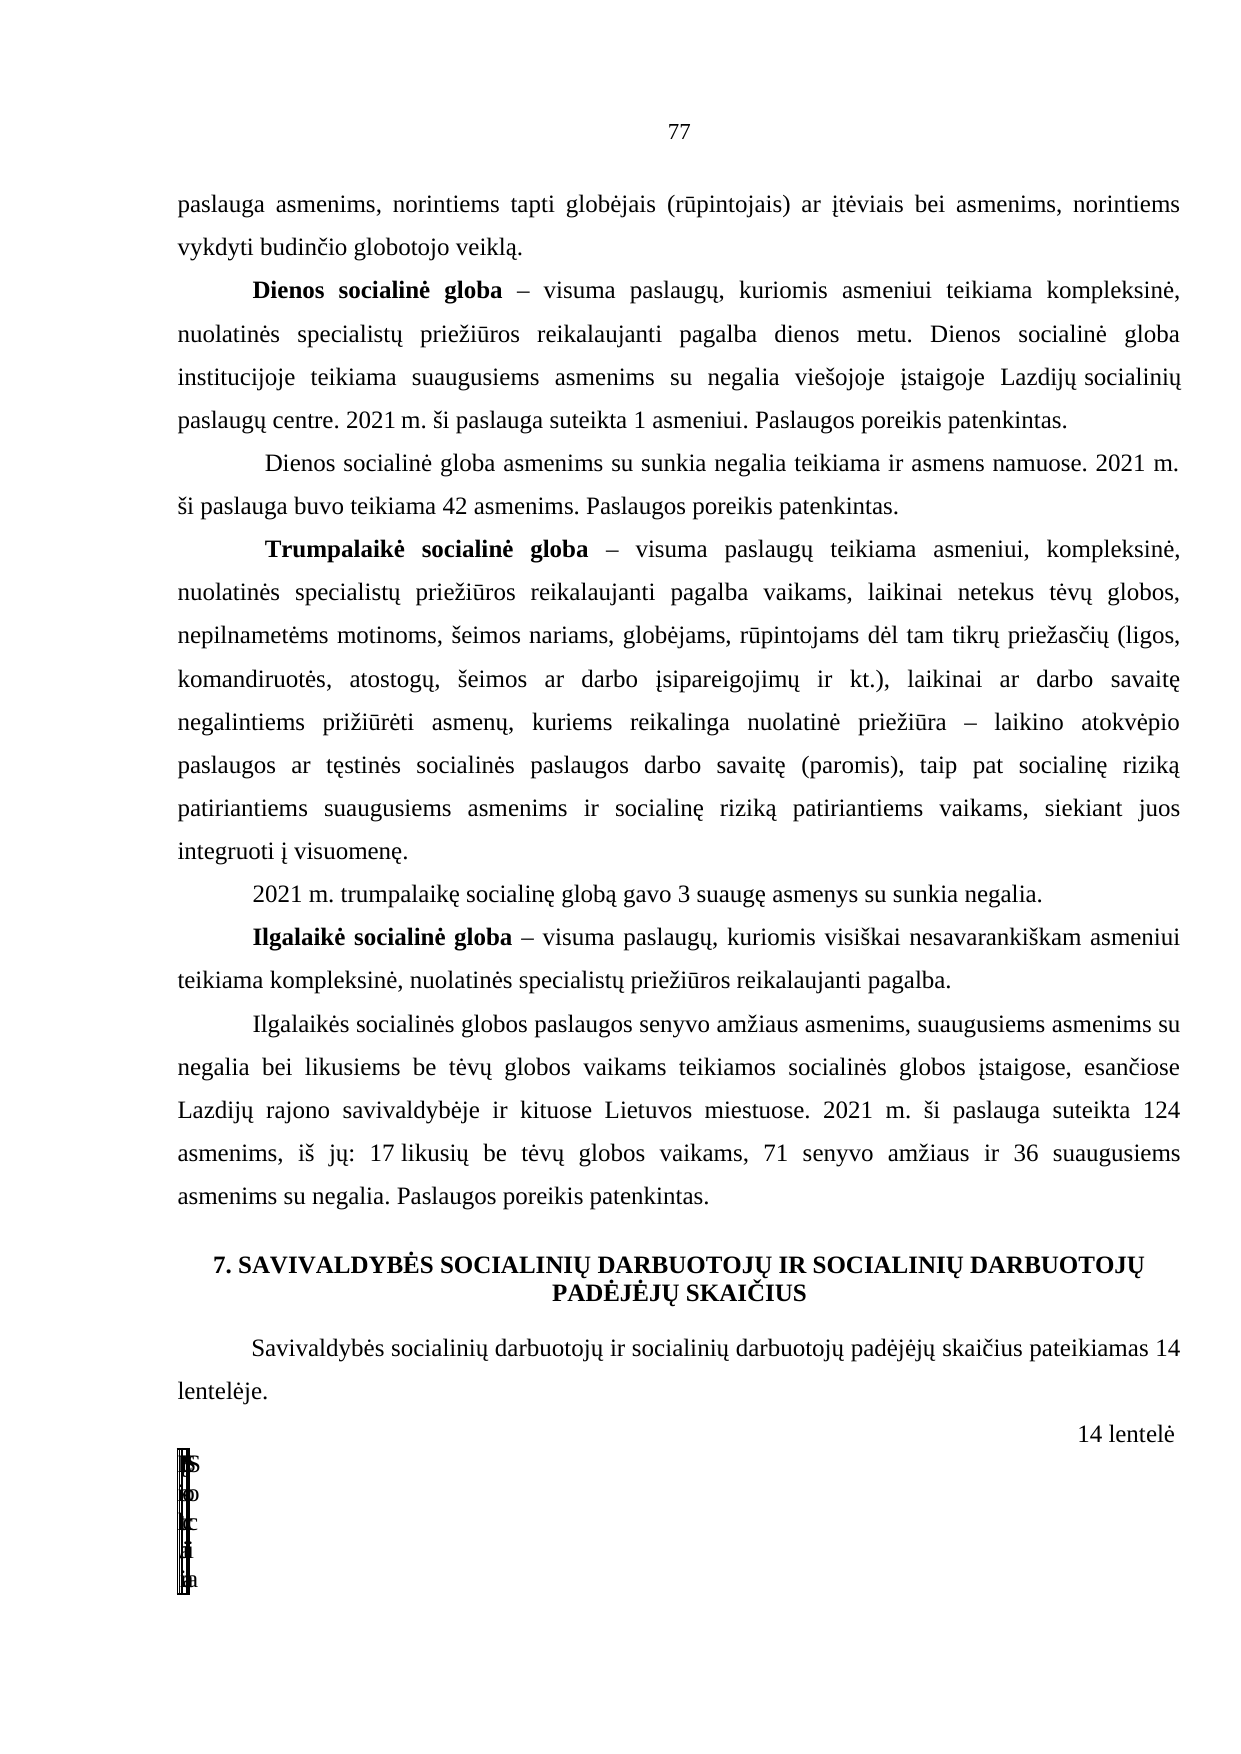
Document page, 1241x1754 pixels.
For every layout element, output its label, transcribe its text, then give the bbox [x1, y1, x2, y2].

text 7. SAVIVALDYBĖS SOCIALINIŲ DARBUOTOJŲ IR SOCIALINIŲ DARBUOTOJŲ PADĖJĖJŲ SKAIČIUS [177, 1250, 1181, 1307]
text Dienos socialinė globa asmenims su sunkia negalia teikiama ir asmens namuose. 2021 m. ši paslauga buvo teikiama 42 asmenims. Paslaugos poreikis patenkintas. [177, 448, 1181, 520]
text Dienos socialinė globa – visuma paslaugų, kuriomis asmeniui teikiama kompleksinė, nuolatinės specialistų priežiūros reikalaujanti pagalba dienos metu. Dienos socialinė globa institucijoje teikiama suaugusiems asmenims su negalia viešojoje įstaigoje Lazdijų socialinių paslaugų centre. 2021 m. ši paslauga suteikta 1 asmeniui. Paslaugos poreikis patenkintas. [177, 276, 1181, 434]
text Savivaldybės socialinių darbuotojų ir socialinių darbuotojų padėjėjų skaičius pateikiamas 14 lentelėje. [177, 1333, 1181, 1405]
text Trumpalaikė socialinė globa – visuma paslaugų teikiama asmeniui, kompleksinė, nuolatinės specialistų priežiūros reikalaujanti pagalba vaikams, laikinai netekus tėvų globos, nepilnametėms motinoms, šeimos nariams, globėjams, rūpintojams dėl tam tikrų priežasčių (ligos, komandiruotės, atostogų, šeimos ar darbo įsipareigojimų ir kt.), laikinai ar darbo savaitę negalintiems prižiūrėti asmenų, kuriems reikalinga nuolatinė priežiūra – laikino atokvėpio paslaugos ar tęstinės socialinės paslaugos darbo savaitę (paromis), taip pat socialinę riziką patiriantiems suaugusiems asmenims ir socialinę riziką patiriantiems vaikams, siekiant juos integruoti į visuomenę. [177, 534, 1181, 865]
text Ilgalaikės socialinės globos paslaugos senyvo amžiaus asmenims, suaugusiems asmenims su negalia bei likusiems be tėvų globos vaikams teikiamos socialinės globos įstaigose, esančiose Lazdijų rajono savivaldybėje ir kituose Lietuvos miestuose. 2021 m. ši paslauga suteikta 124 asmenims, iš jų: 17 likusių be tėvų globos vaikams, 71 senyvo amžiaus ir 36 suaugusiems asmenims su negalia. Paslaugos poreikis patenkintas. [177, 1009, 1181, 1210]
text Ilgalaikė socialinė globa – visuma paslaugų, kuriomis visiškai nesavarankiškam asmeniui teikiama kompleksinė, nuolatinės specialistų priežiūros reikalaujanti pagalba. [177, 922, 1181, 994]
text paslauga asmenims, norintiems tapti globėjais (rūpintojais) ar įtėviais bei asmenims, norintiems vykdyti budinčio globotojo veiklą. [177, 189, 1181, 261]
text 14 lentelė [177, 1419, 1181, 1448]
text 2021 m. trumpalaikę socialinę globą gavo 3 suaugę asmenys su sunkia negalia. [177, 879, 1181, 908]
